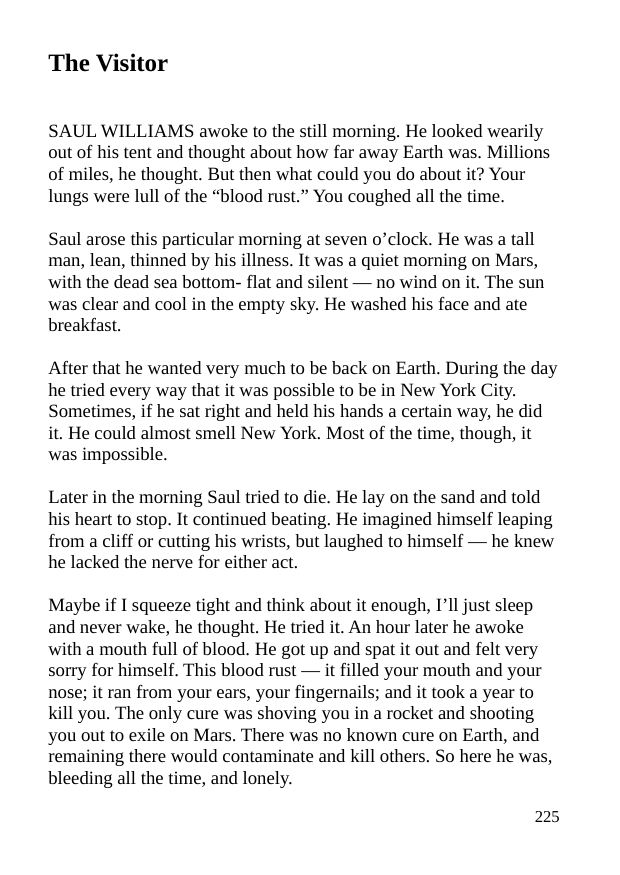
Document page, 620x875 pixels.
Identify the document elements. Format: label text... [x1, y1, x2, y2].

text The Visitor SAUL WILLIAMS awoke to the still morning. He looked wearily out of his tent and thought about how far away Earth was. Millions of miles, he thought. But then what could you do about it? Your lungs were lull of the “blood rust.” You coughed all the time. Saul arose this particular morning at seven o’clock. He was a tall man, lean, thinned by his illness. It was a quiet morning on Mars, with the dead sea bottom- flat and silent — no wind on it. The sun was clear and cool in the empty sky. He washed his face and ate breakfast. After that he wanted very much to be back on Earth. During the day he tried every way that it was possible to be in New York City. Sometimes, if he sat right and held his hands a certain way, he did it. He could almost smell New York. Most of the time, though, it was impossible. Later in the morning Saul tried to die. He lay on the sand and told his heart to stop. It continued beating. He imagined himself leaping from a cliff or cutting his wrists, but laughed to himself — he knew he lacked the nerve for either act. Maybe if I squeeze tight and think about it enough, I’ll just sleep and never wake, he thought. He tried it. An hour later he awoke with a mouth full of blood. He got up and spat it out and felt very sorry for himself. This blood rust — it filled your mouth and your nose; it ran from your ears, your fingernails; and it took a year to kill you. The only cure was shoving you in a rocket and shooting you out to exile on Mars. There was no known cure on Earth, and remaining there would contaminate and kill others. So here he was, bleeding all the time, and lonely. [48, 48, 559, 788]
